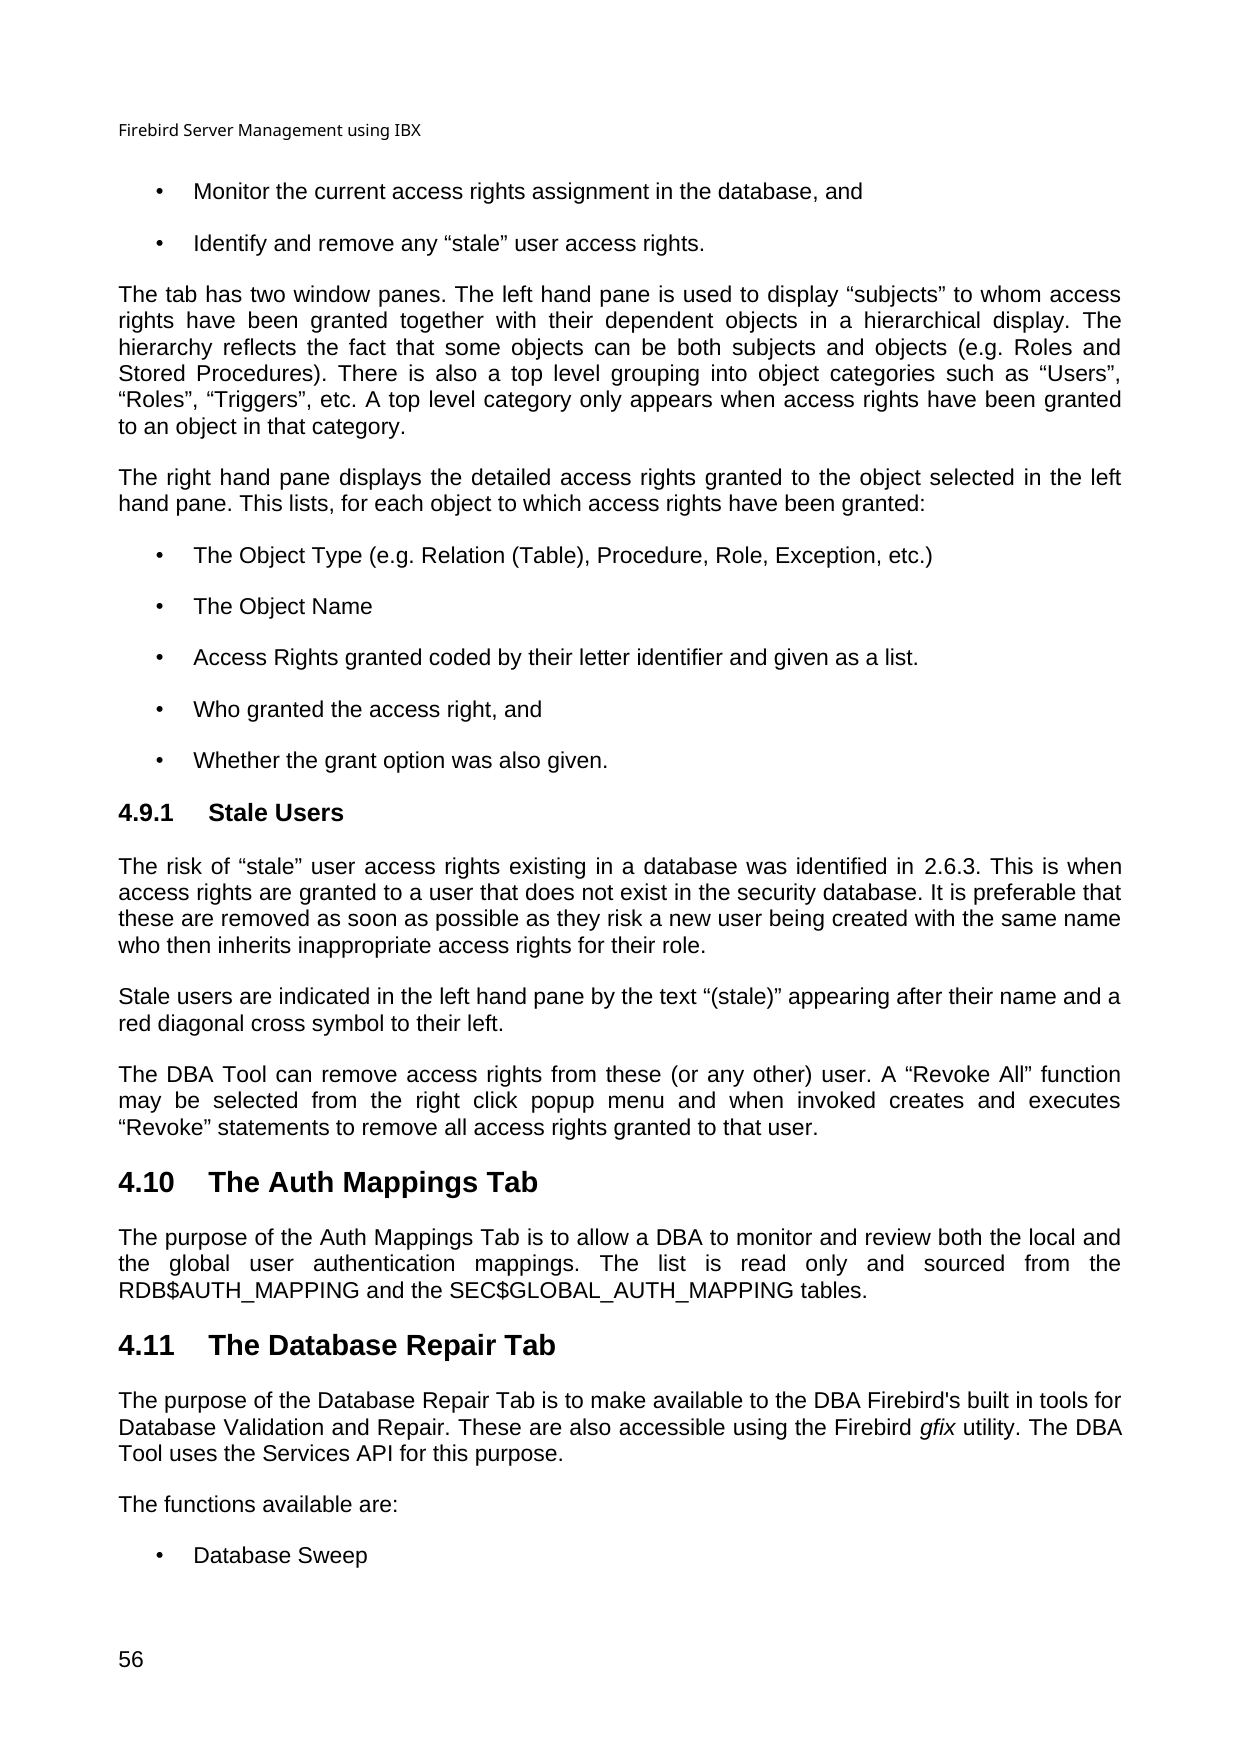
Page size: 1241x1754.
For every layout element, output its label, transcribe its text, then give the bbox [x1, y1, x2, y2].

subtitle The Database Repair Tab [118, 1328, 1122, 1362]
list Monitor the current access rights assignment in the database, and [156, 178, 1122, 204]
subtitle Stale Users [118, 798, 1122, 827]
list Who granted the access right, and [156, 696, 1122, 722]
text The purpose of the Database Repair Tab is to make available to the DBA Firebird's built in tools for Database Validation and Repair. These are also accessible using the Firebird gfix utility. The DBA Tool uses the Services API for this purpose. [118, 1387, 1122, 1466]
text Stale users are indicated in the left hand pane by the text “(stale)” appearing after their name and a red diagonal cross symbol to their left. [118, 983, 1122, 1036]
list Whether the grant option was also given. [156, 747, 1122, 773]
subtitle The Auth Mappings Tab [118, 1165, 1122, 1198]
list Database Sweep [156, 1542, 1122, 1569]
text The tab has two window panes. The left hand pane is used to display “subjects” to whom access rights have been granted together with their dependent objects in a hierarchical display. The hierarchy reflects the fact that some objects can be both subjects and objects (e.g. Roles and Stored Procedures). There is also a top level grouping into object categories such as “Users”, “Roles”, “Triggers”, etc. A top level category only appears when access rights have been granted to an object in that category. [118, 281, 1122, 439]
list Access Rights granted coded by their letter identifier and given as a list. [156, 644, 1122, 671]
text The functions available are: [118, 1491, 1122, 1517]
list Identify and remove any “stale” user access rights. [156, 229, 1122, 256]
text The DBA Tool can remove access rights from these (or any other) user. A “Revoke All” function may be selected from the right click popup menu and when invoked creates and executes “Revoke” statements to remove all access rights granted to that user. [118, 1061, 1122, 1140]
list The Object Name [156, 593, 1122, 619]
text The risk of “stale” user access rights existing in a database was identified in 2.6.3. This is when access rights are granted to a user that does not exist in the security database. It is preferable that these are removed as soon as possible as they risk a new user being created with the same name who then inherits inappropriate access rights for their role. [118, 853, 1122, 958]
text The purpose of the Auth Mappings Tab is to allow a DBA to monitor and review both the local and the global user authentication mappings. The list is read only and sourced from the RDB$AUTH_MAPPING and the SEC$GLOBAL_AUTH_MAPPING tables. [118, 1224, 1122, 1303]
list The Object Type (e.g. Relation (Table), Procedure, Role, Exception, etc.) [156, 542, 1122, 568]
text The right hand pane displays the detailed access rights granted to the object selected in the left hand pane. This lists, for each object to which access rights have been granted: [118, 464, 1122, 517]
